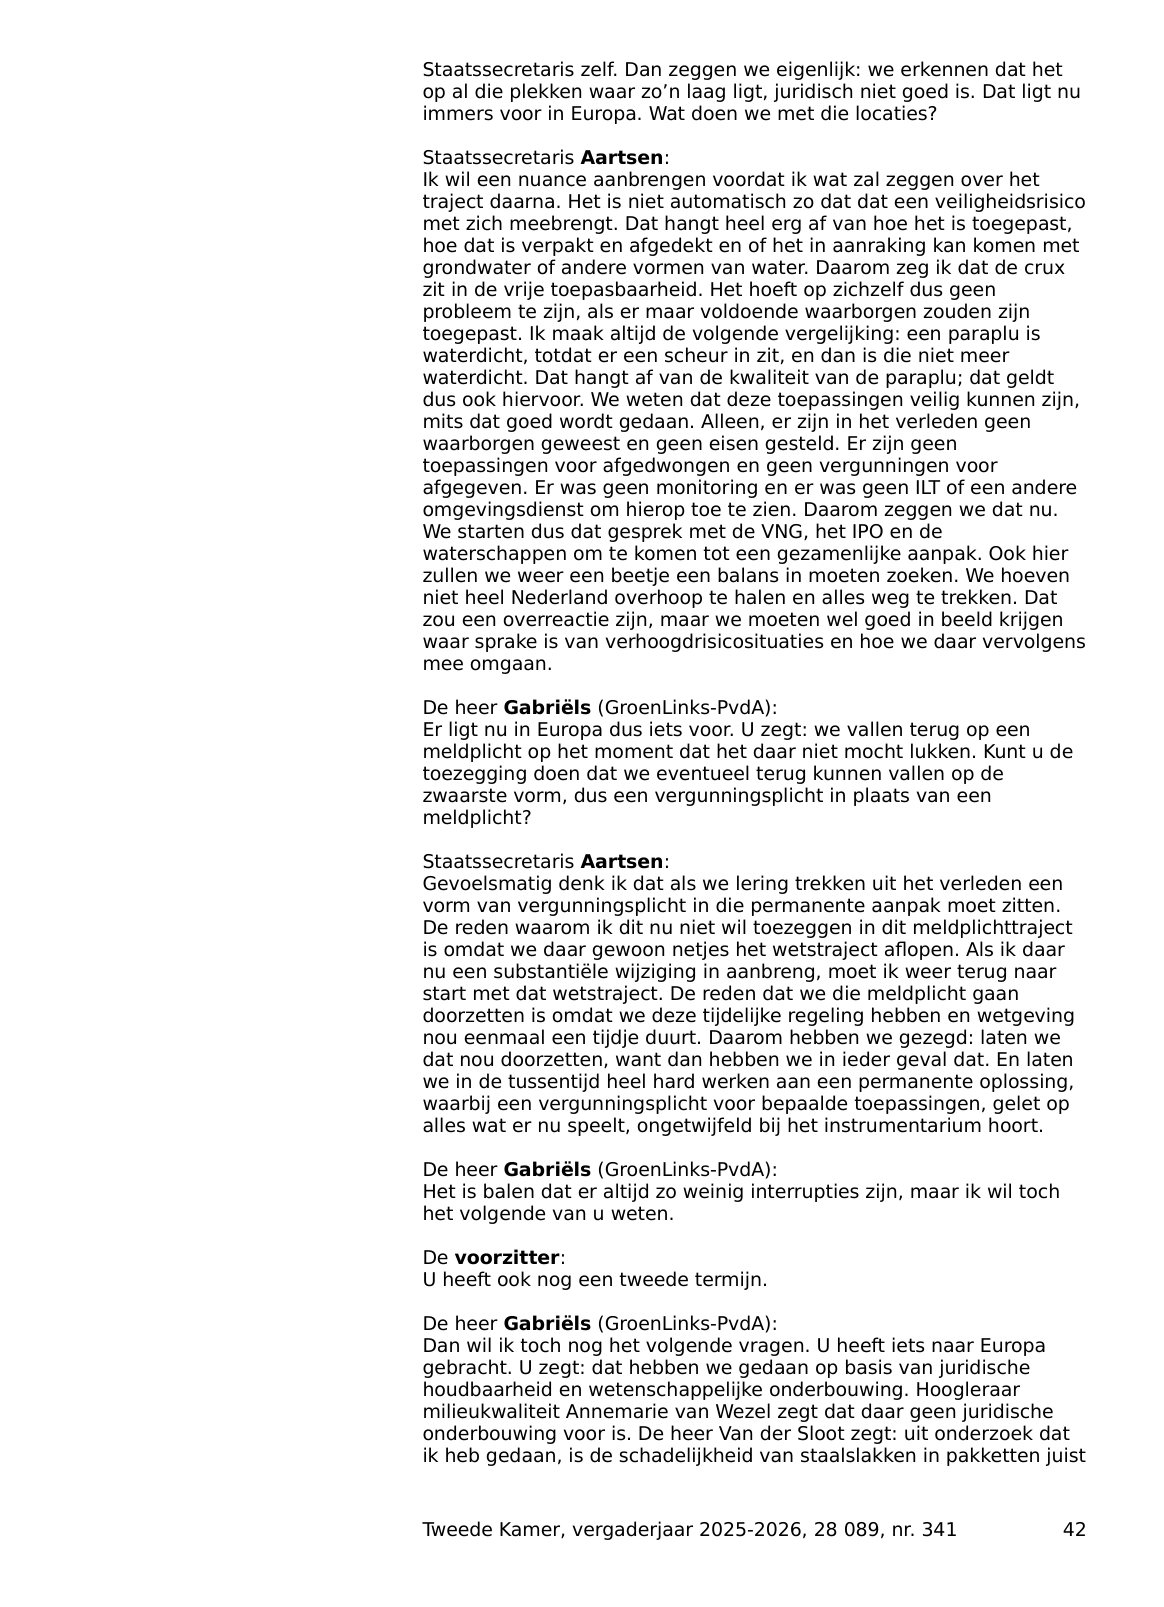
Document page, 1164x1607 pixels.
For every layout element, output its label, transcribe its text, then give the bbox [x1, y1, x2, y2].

text De heer Gabriëls (GroenLinks-PvdA): [422, 1313, 1087, 1335]
text Staatssecretaris Aartsen: [422, 851, 1087, 873]
text De heer Gabriëls (GroenLinks-PvdA): [422, 1159, 1087, 1181]
text Ik wil een nuance aanbrengen voordat ik wat zal zeggen over het traject daarna. Het is niet automatisch zo dat dat een veiligheidsrisico met zich meebrengt. Dat hangt heel erg af van hoe het is toegepast, hoe dat is verpakt en afgedekt en of het in aanraking kan komen met grondwater of andere vormen van water. Daarom zeg ik dat de crux zit in de vrije toepasbaarheid. Het hoeft op zichzelf dus geen probleem te zijn, als er maar voldoende waarborgen zouden zijn toegepast. Ik maak altijd de volgende vergelijking: een paraplu is waterdicht, totdat er een scheur in zit, en dan is die niet meer waterdicht. Dat hangt af van de kwaliteit van de paraplu; dat geldt dus ook hiervoor. We weten dat deze toepassingen veilig kunnen zijn, mits dat goed wordt gedaan. Alleen, er zijn in het verleden geen waarborgen geweest en geen eisen gesteld. Er zijn geen toepassingen voor afgedwongen en geen vergunningen voor afgegeven. Er was geen monitoring en er was geen ILT of een andere omgevingsdienst om hierop toe te zien. Daarom zeggen we dat nu. We starten dus dat gesprek met de VNG, het IPO en de waterschappen om te komen tot een gezamenlijke aanpak. Ook hier zullen we weer een beetje een balans in moeten zoeken. We hoeven niet heel Nederland overhoop te halen en alles weg te trekken. Dat zou een overreactie zijn, maar we moeten wel goed in beeld krijgen waar sprake is van verhoogdrisicosituaties en hoe we daar vervolgens mee omgaan. [422, 169, 1087, 675]
text Staatssecretaris zelf. Dan zeggen we eigenlijk: we erkennen dat het op al die plekken waar zo’n laag ligt, juridisch niet goed is. Dat ligt nu immers voor in Europa. Wat doen we met die locaties? [422, 59, 1087, 125]
text De voorzitter: [422, 1247, 1087, 1269]
text U heeft ook nog een tweede termijn. [422, 1269, 1087, 1291]
text Het is balen dat er altijd zo weinig interrupties zijn, maar ik wil toch het volgende van u weten. [422, 1181, 1087, 1225]
text Dan wil ik toch nog het volgende vragen. U heeft iets naar Europa gebracht. U zegt: dat hebben we gedaan op basis van juridische houdbaarheid en wetenschappelijke onderbouwing. Hoogleraar milieukwaliteit Annemarie van Wezel zegt dat daar geen juridische onderbouwing voor is. De heer Van der Sloot zegt: uit onderzoek dat ik heb gedaan, is de schadelijkheid van staalslakken in pakketten juist [422, 1335, 1087, 1467]
text Er ligt nu in Europa dus iets voor. U zegt: we vallen terug op een meldplicht op het moment dat het daar niet mocht lukken. Kunt u de toezegging doen dat we eventueel terug kunnen vallen op de zwaarste vorm, dus een vergunningsplicht in plaats van een meldplicht? [422, 719, 1087, 829]
text Gevoelsmatig denk ik dat als we lering trekken uit het verleden een vorm van vergunningsplicht in die permanente aanpak moet zitten. De reden waarom ik dit nu niet wil toezeggen in dit meldplichttraject is omdat we daar gewoon netjes het wetstraject aflopen. Als ik daar nu een substantiële wijziging in aanbreng, moet ik weer terug naar start met dat wetstraject. De reden dat we die meldplicht gaan doorzetten is omdat we deze tijdelijke regeling hebben en wetgeving nou eenmaal een tijdje duurt. Daarom hebben we gezegd: laten we dat nou doorzetten, want dan hebben we in ieder geval dat. En laten we in de tussentijd heel hard werken aan een permanente oplossing, waarbij een vergunningsplicht voor bepaalde toepassingen, gelet op alles wat er nu speelt, ongetwijfeld bij het instrumentarium hoort. [422, 873, 1087, 1137]
text Staatssecretaris Aartsen: [422, 147, 1087, 169]
text De heer Gabriëls (GroenLinks-PvdA): [422, 697, 1087, 719]
